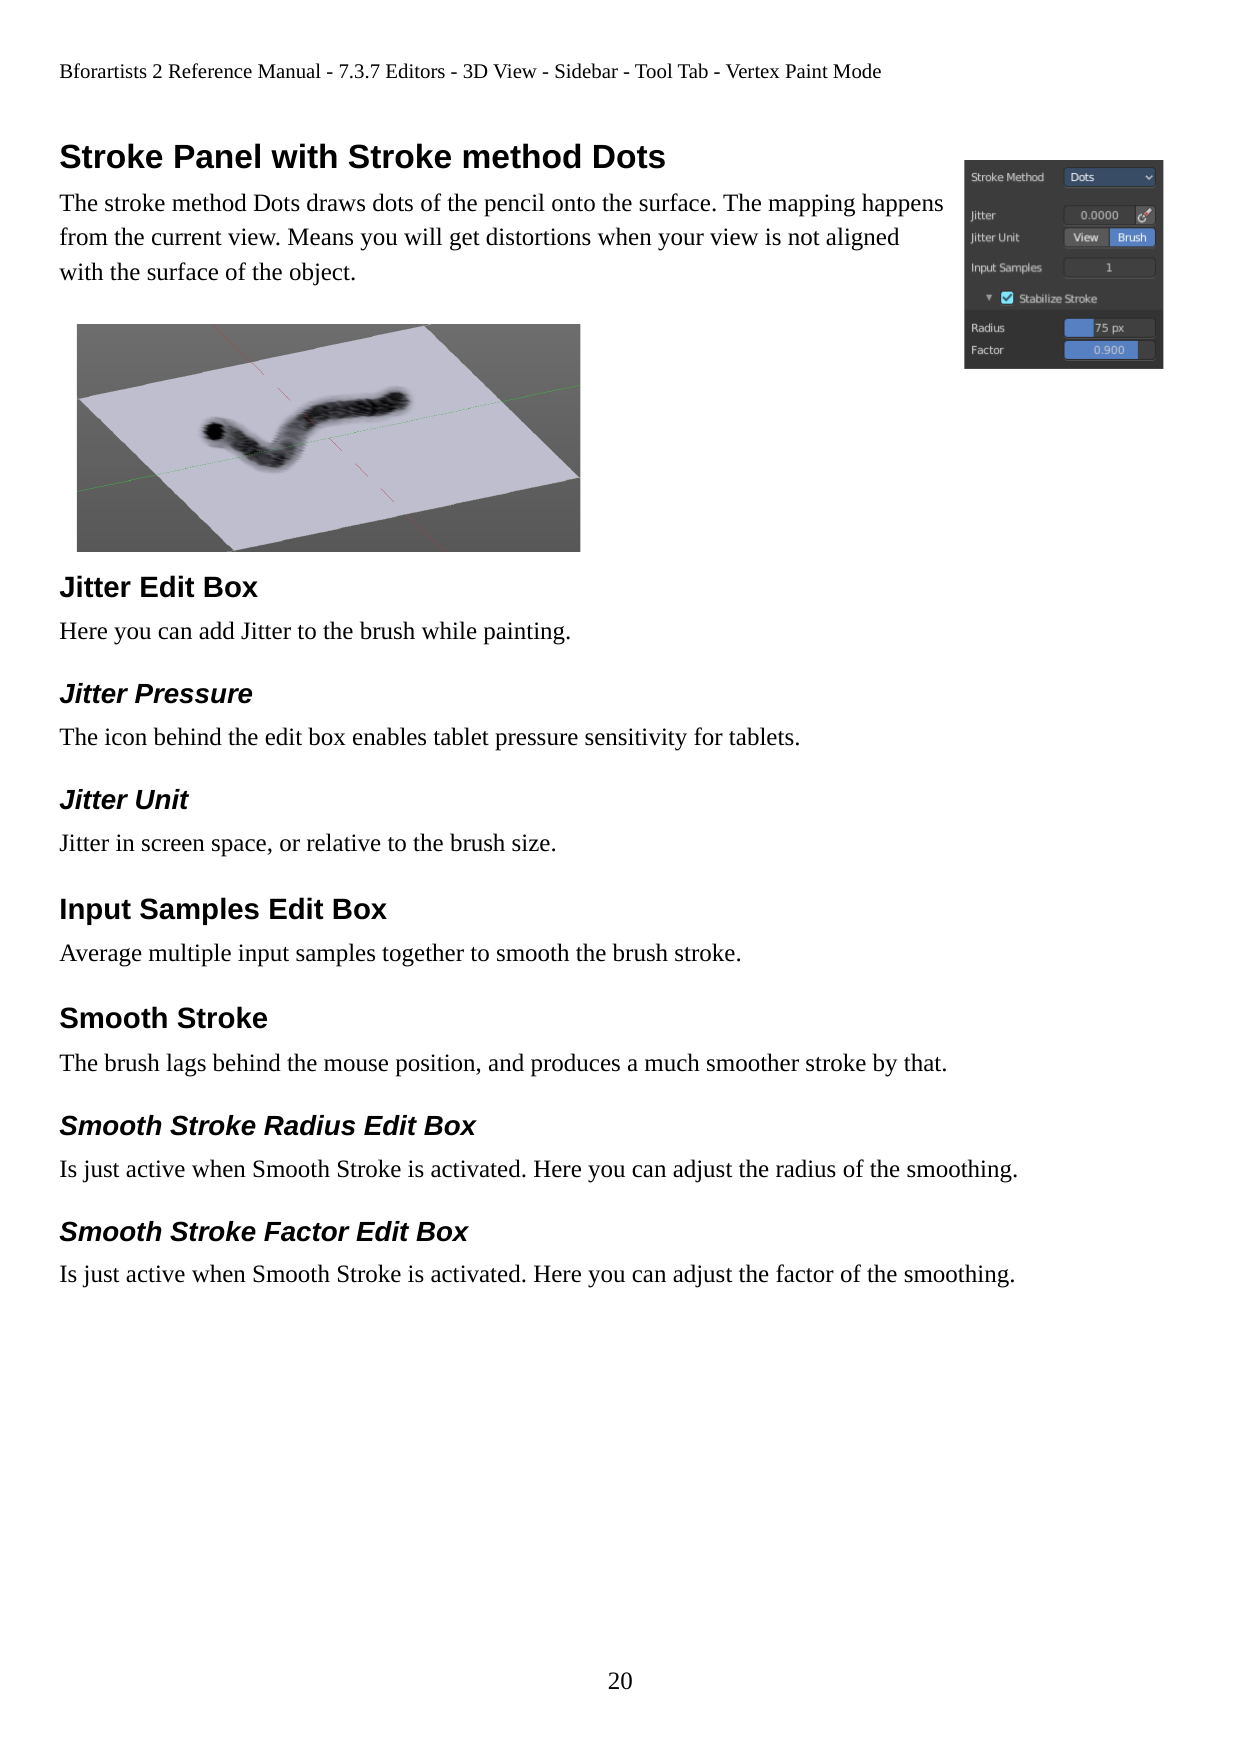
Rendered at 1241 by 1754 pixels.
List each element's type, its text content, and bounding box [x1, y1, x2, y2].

subtitle Stroke Panel with Stroke method Dots [59, 137, 1181, 175]
subtitle Smooth Stroke Factor Edit Box [59, 1215, 1181, 1247]
text Here you can add Jitter to the brush while painting. [59, 616, 1181, 645]
subtitle Smooth Stroke [59, 1001, 1181, 1035]
text Jitter in screen space, or relative to the brush size. [59, 828, 1181, 857]
text The icon behind the edit box enables tablet pressure sensitivity for tablets. [59, 722, 1181, 751]
subtitle Smooth Stroke Radius Edit Box [59, 1109, 1181, 1141]
text Average multiple input samples together to smooth the brush stroke. [59, 938, 1181, 967]
text Is just active when Smooth Stroke is activated. Here you can adjust the radius of the smoothing. [59, 1154, 1181, 1182]
picture [76, 324, 581, 552]
subtitle Input Samples Edit Box [59, 892, 1181, 925]
subtitle Jitter Edit Box [59, 552, 1181, 603]
picture [964, 160, 1164, 369]
text The stroke method Dots draws dots of the pencil onto the surface. The mapping happens from the current view. Means you will get distortions when your view is not aligned with the surface of the object. [59, 188, 964, 286]
text The brush lags behind the mouse position, and produces a much smoother stroke by that. [59, 1048, 1181, 1076]
subtitle Jitter Pressure [59, 678, 1181, 709]
text Is just active when Smooth Stroke is activated. Here you can adjust the factor of the smoothing. [59, 1259, 1181, 1288]
subtitle Jitter Unit [59, 783, 1181, 815]
